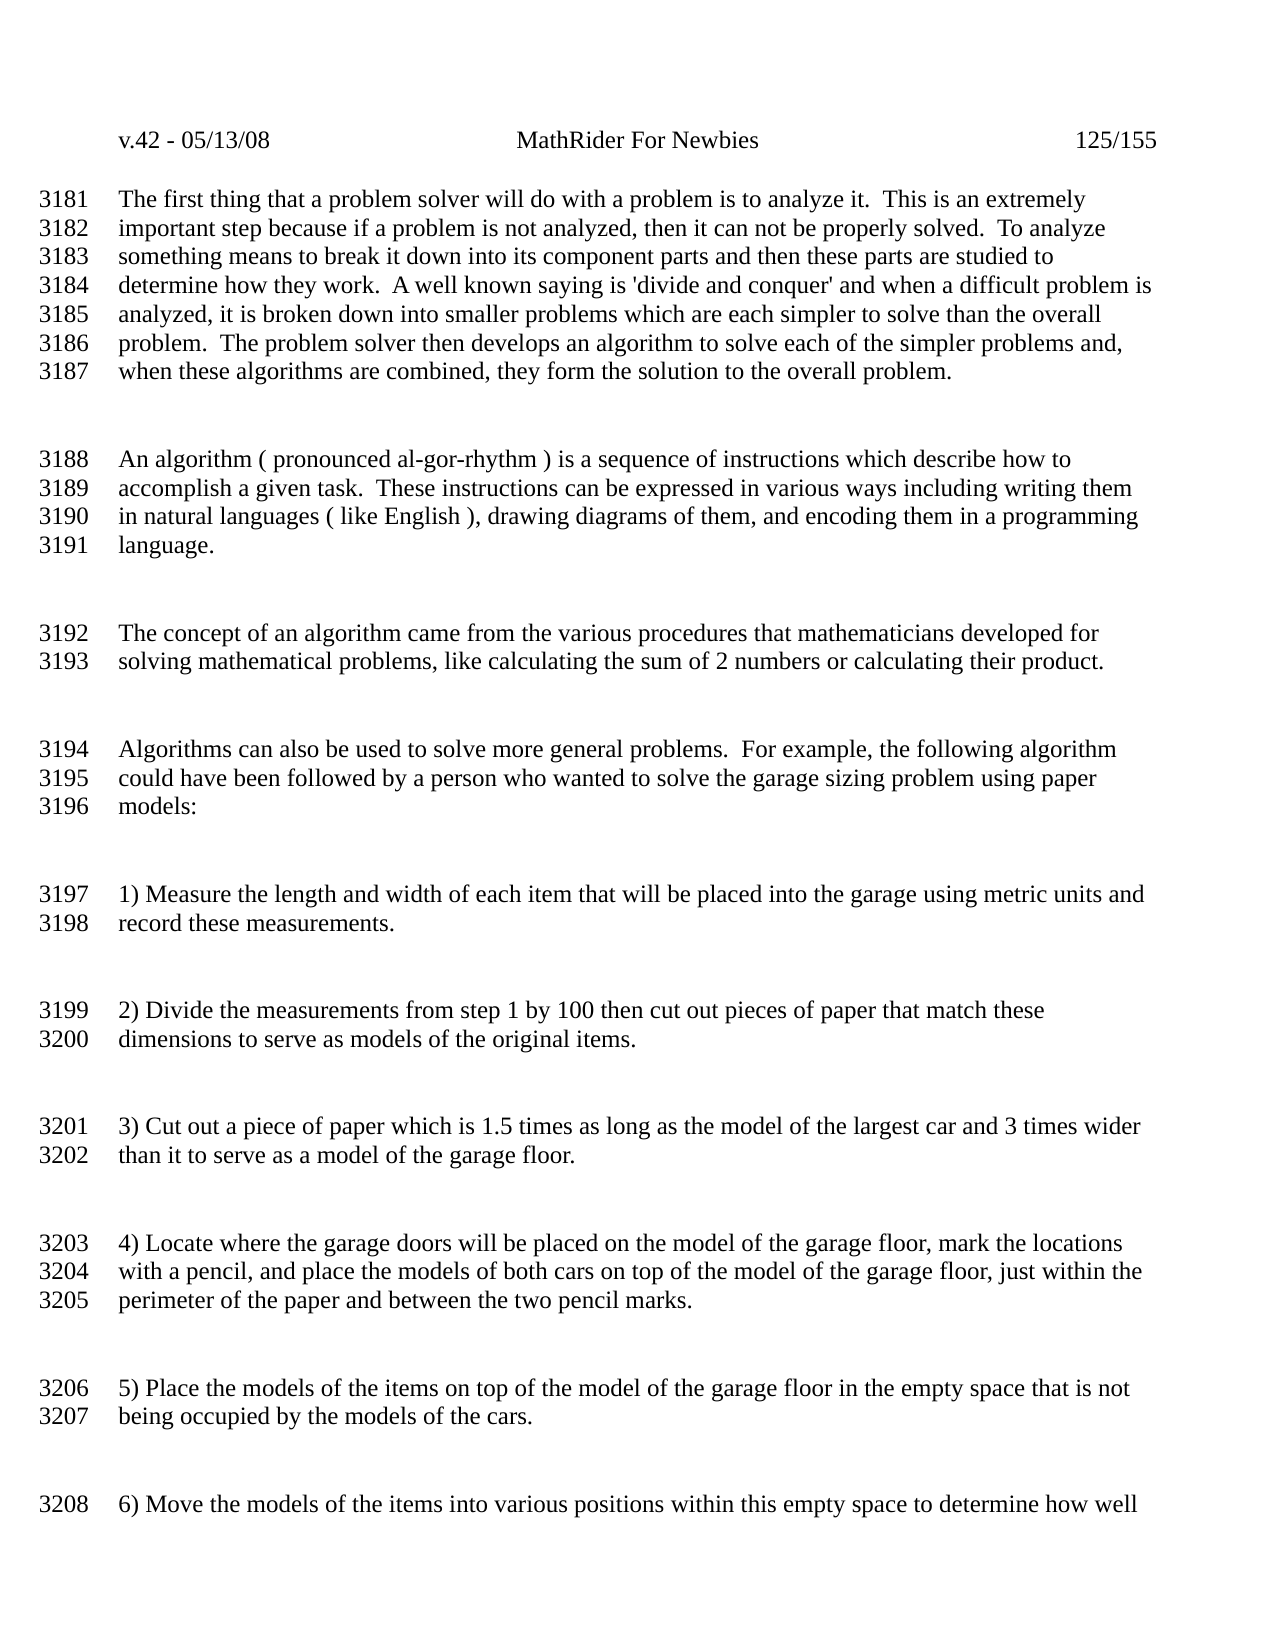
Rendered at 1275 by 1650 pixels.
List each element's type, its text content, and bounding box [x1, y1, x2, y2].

text Algorithms can also be used to solve more general problems. For example, the following algorithm could have been followed by a person who wanted to solve the garage sizing problem using paper models: [118, 734, 1157, 820]
text 2) Divide the measurements from step 1 by 100 then cut out pieces of paper that match these dimensions to serve as models of the original items. [118, 995, 1157, 1053]
text 3) Cut out a piece of paper which is 1.5 times as long as the model of the largest car and 3 times wider than it to serve as a model of the garage floor. [118, 1111, 1157, 1169]
text The first thing that a problem solver will do with a problem is to analyze it. This is an extremely important step because if a problem is not analyzed, then it can not be properly solved. To analyze something means to break it down into its component parts and then these parts are studied to determine how they work. A well known saying is 'divide and conquer' and when a difficult problem is analyzed, it is broken down into smaller problems which are each simpler to solve than the overall problem. The problem solver then develops an algorithm to solve each of the simpler problems and, when these algorithms are combined, they form the solution to the overall problem. [118, 184, 1157, 385]
text 1) Measure the length and width of each item that will be placed into the garage using metric units and record these measurements. [118, 879, 1157, 936]
text 4) Locate where the garage doors will be placed on the model of the garage floor, mark the locations with a pencil, and place the models of both cars on top of the model of the garage floor, just within the perimeter of the paper and between the two pencil marks. [118, 1228, 1157, 1314]
text 5) Place the models of the items on top of the model of the garage floor in the empty space that is not being occupied by the models of the cars. [118, 1373, 1157, 1430]
text 6) Move the models of the items into various positions within this empty space to determine how well [118, 1489, 1157, 1518]
text An algorithm ( pronounced al-gor-rhythm ) is a sequence of instructions which describe how to accomplish a given task. These instructions can be expressed in various ways including writing them in natural languages ( like English ), drawing diagrams of them, and encoding them in a programming language. [118, 444, 1157, 559]
text The concept of an algorithm came from the various procedures that mathematicians developed for solving mathematical problems, like calculating the sum of 2 numbers or calculating their product. [118, 618, 1157, 675]
